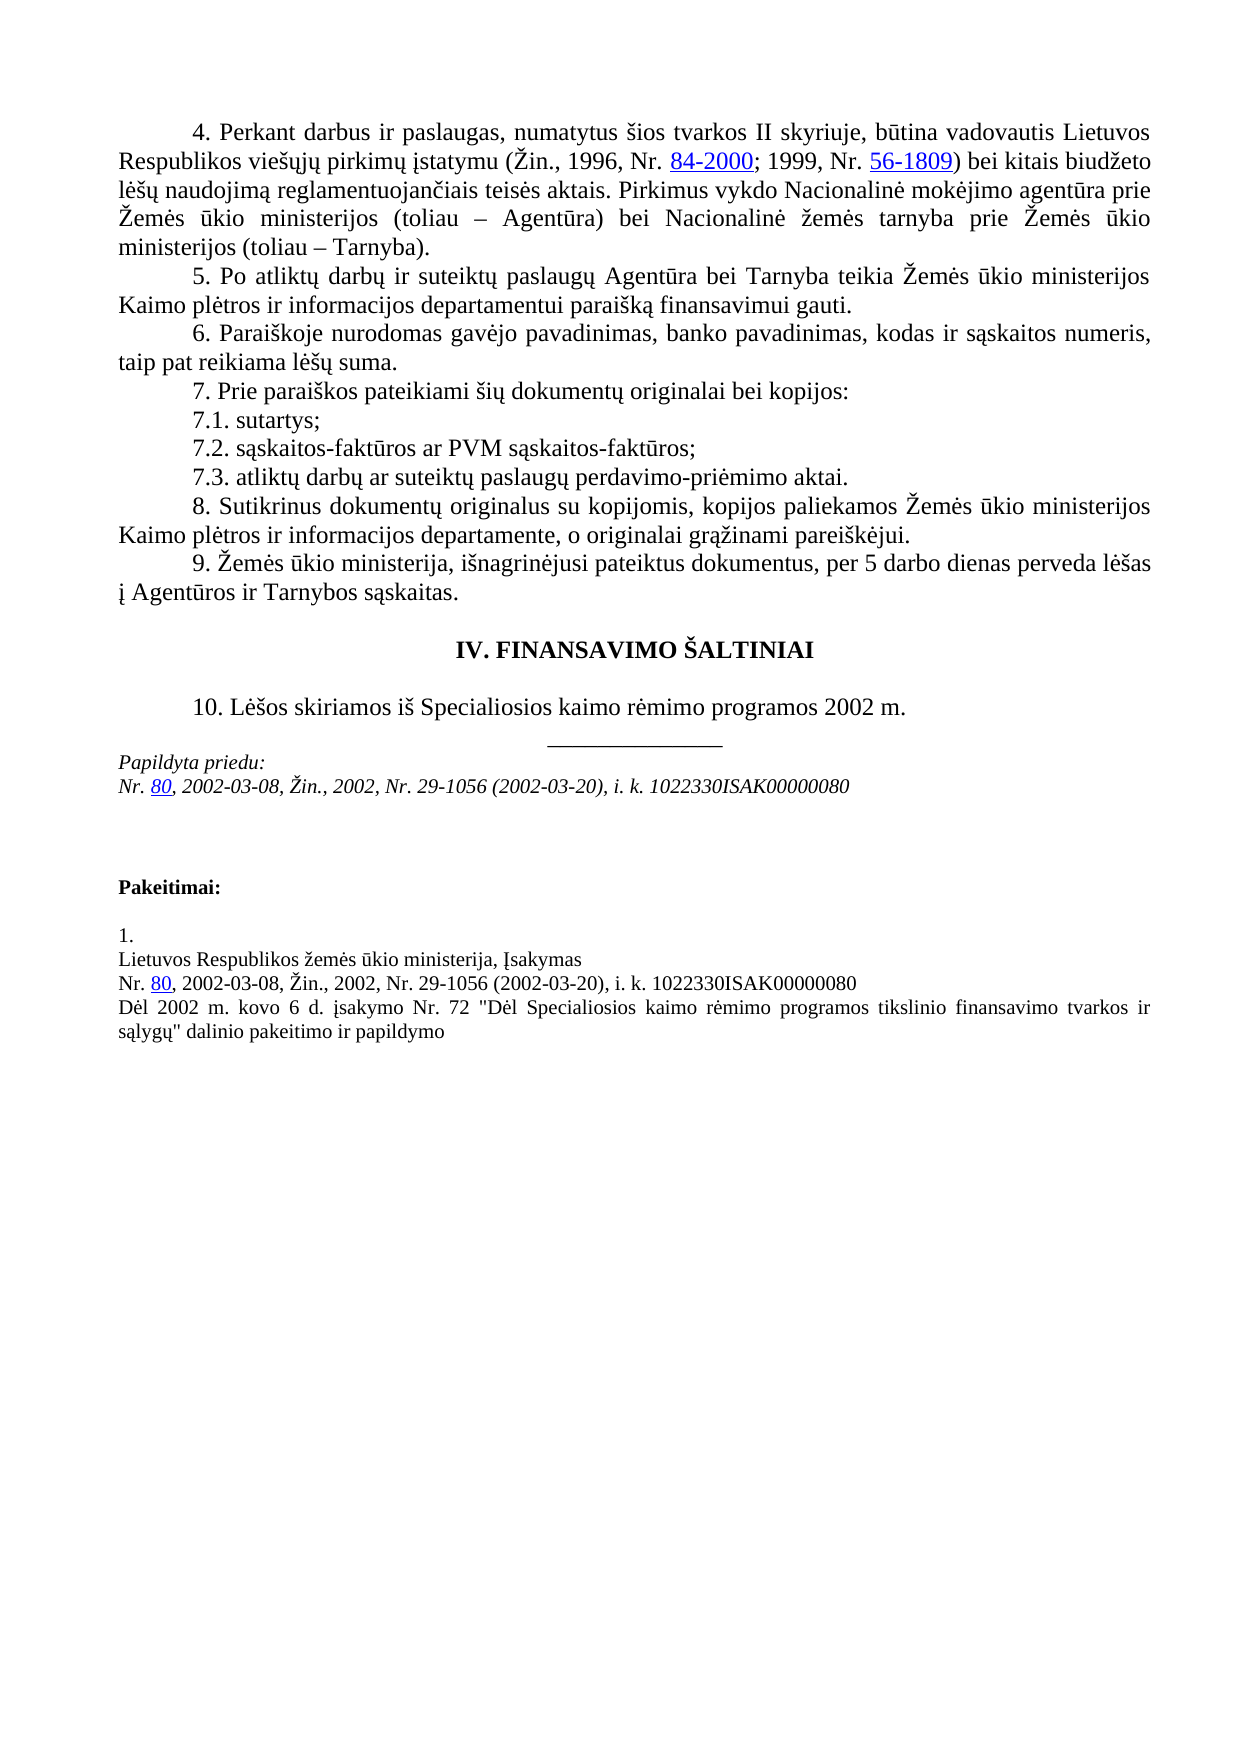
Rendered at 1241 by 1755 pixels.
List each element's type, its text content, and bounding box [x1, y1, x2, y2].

text 10. Lėšos skiriamos iš Specialiosios kaimo rėmimo programos 2002 m. [118, 692, 1152, 721]
text 1. [118, 923, 1152, 947]
text Lietuvos Respublikos žemės ūkio ministerija, Įsakymas [118, 947, 1152, 971]
text Nr. 80, 2002-03-08, Žin., 2002, Nr. 29-1056 (2002-03-20), i. k. 1022330ISAK00000080 [118, 774, 1152, 798]
text 7. Prie paraiškos pateikiami šių dokumentų originalai bei kopijos: [118, 376, 1152, 405]
text 9. Žemės ūkio ministerija, išnagrinėjusi pateiktus dokumentus, per 5 darbo dienas perveda lėšas į Agentūros ir Tarnybos sąskaitas. [118, 548, 1152, 606]
text Nr. 80, 2002-03-08, Žin., 2002, Nr. 29-1056 (2002-03-20), i. k. 1022330ISAK00000080 [118, 971, 1152, 995]
text Papildyta priedu: [118, 750, 1152, 774]
text 4. Perkant darbus ir paslaugas, numatytus šios tvarkos II skyriuje, būtina vadovautis Lietuvos Respublikos viešųjų pirkimų įstatymu (Žin., 1996, Nr. 84-2000; 1999, Nr. 56-1809) bei kitais biudžeto lėšų naudojimą reglamentuojančiais teisės aktais. Pirkimus vykdo Nacionalinė mokėjimo agentūra prie Žemės ūkio ministerijos (toliau – Agentūra) bei Nacionalinė žemės tarnyba prie Žemės ūkio ministerijos (toliau – Tarnyba). [118, 117, 1152, 261]
text Pakeitimai: [118, 875, 1152, 899]
text 5. Po atliktų darbų ir suteiktų paslaugų Agentūra bei Tarnyba teikia Žemės ūkio ministerijos Kaimo plėtros ir informacijos departamentui paraišką finansavimui gauti. [118, 261, 1152, 318]
text Dėl 2002 m. kovo 6 d. įsakymo Nr. 72 "Dėl Specialiosios kaimo rėmimo programos tikslinio finansavimo tvarkos ir sąlygų" dalinio pakeitimo ir papildymo [118, 995, 1152, 1043]
text 7.1. sutartys; [118, 405, 1152, 433]
text 6. Paraiškoje nurodomas gavėjo pavadinimas, banko pavadinimas, kodas ir sąskaitos numeris, taip pat reikiama lėšų suma. [118, 318, 1152, 376]
text IV. FINANSAVIMO ŠALTINIAI [118, 635, 1152, 663]
text 7.2. sąskaitos-faktūros ar PVM sąskaitos-faktūros; [118, 433, 1152, 462]
text ______________ [118, 721, 1152, 750]
text 7.3. atliktų darbų ar suteiktų paslaugų perdavimo-priėmimo aktai. [118, 462, 1152, 491]
text 8. Sutikrinus dokumentų originalus su kopijomis, kopijos paliekamos Žemės ūkio ministerijos Kaimo plėtros ir informacijos departamente, o originalai grąžinami pareiškėjui. [118, 491, 1152, 548]
